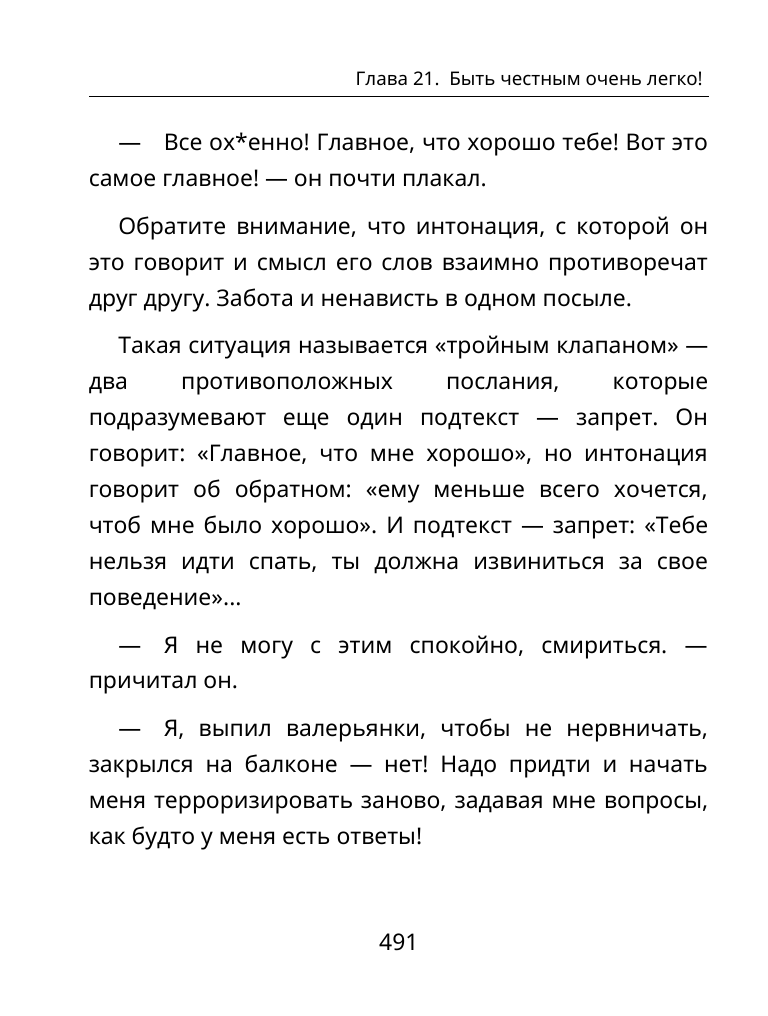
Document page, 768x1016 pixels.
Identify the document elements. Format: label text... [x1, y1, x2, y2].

text Обратите внимание, что интонация, с которой он это говорит и смысл его слов взаимно противоречат друг другу. Забота и ненависть в одном посыле. [88, 210, 709, 313]
list Все ох*енно! Главное, что хорошо тебе! Вот это самое главное! — он почти плакал. [88, 126, 709, 193]
list Я не могу с этим спокойно, смириться. — причитал он. [88, 628, 709, 696]
text Такая ситуация называется «тройным клапаном» — два противоположных послания, которые подразумевают еще один подтекст — запрет. Он говорит: «Главное, что мне хорошо», но интонация говорит об обратном: «ему меньше всего хочется, чтоб мне было хорошо». И подтекст — запрет: «Тебе нельзя идти спать, ты должна извиниться за свое поведение»... [88, 329, 709, 612]
list Я, выпил валерьянки, чтобы не нервничать, закрылся на балконе — нет! Надо придти и начать меня терроризировать заново, задавая мне вопросы, как будто у меня есть ответы! [88, 712, 709, 851]
